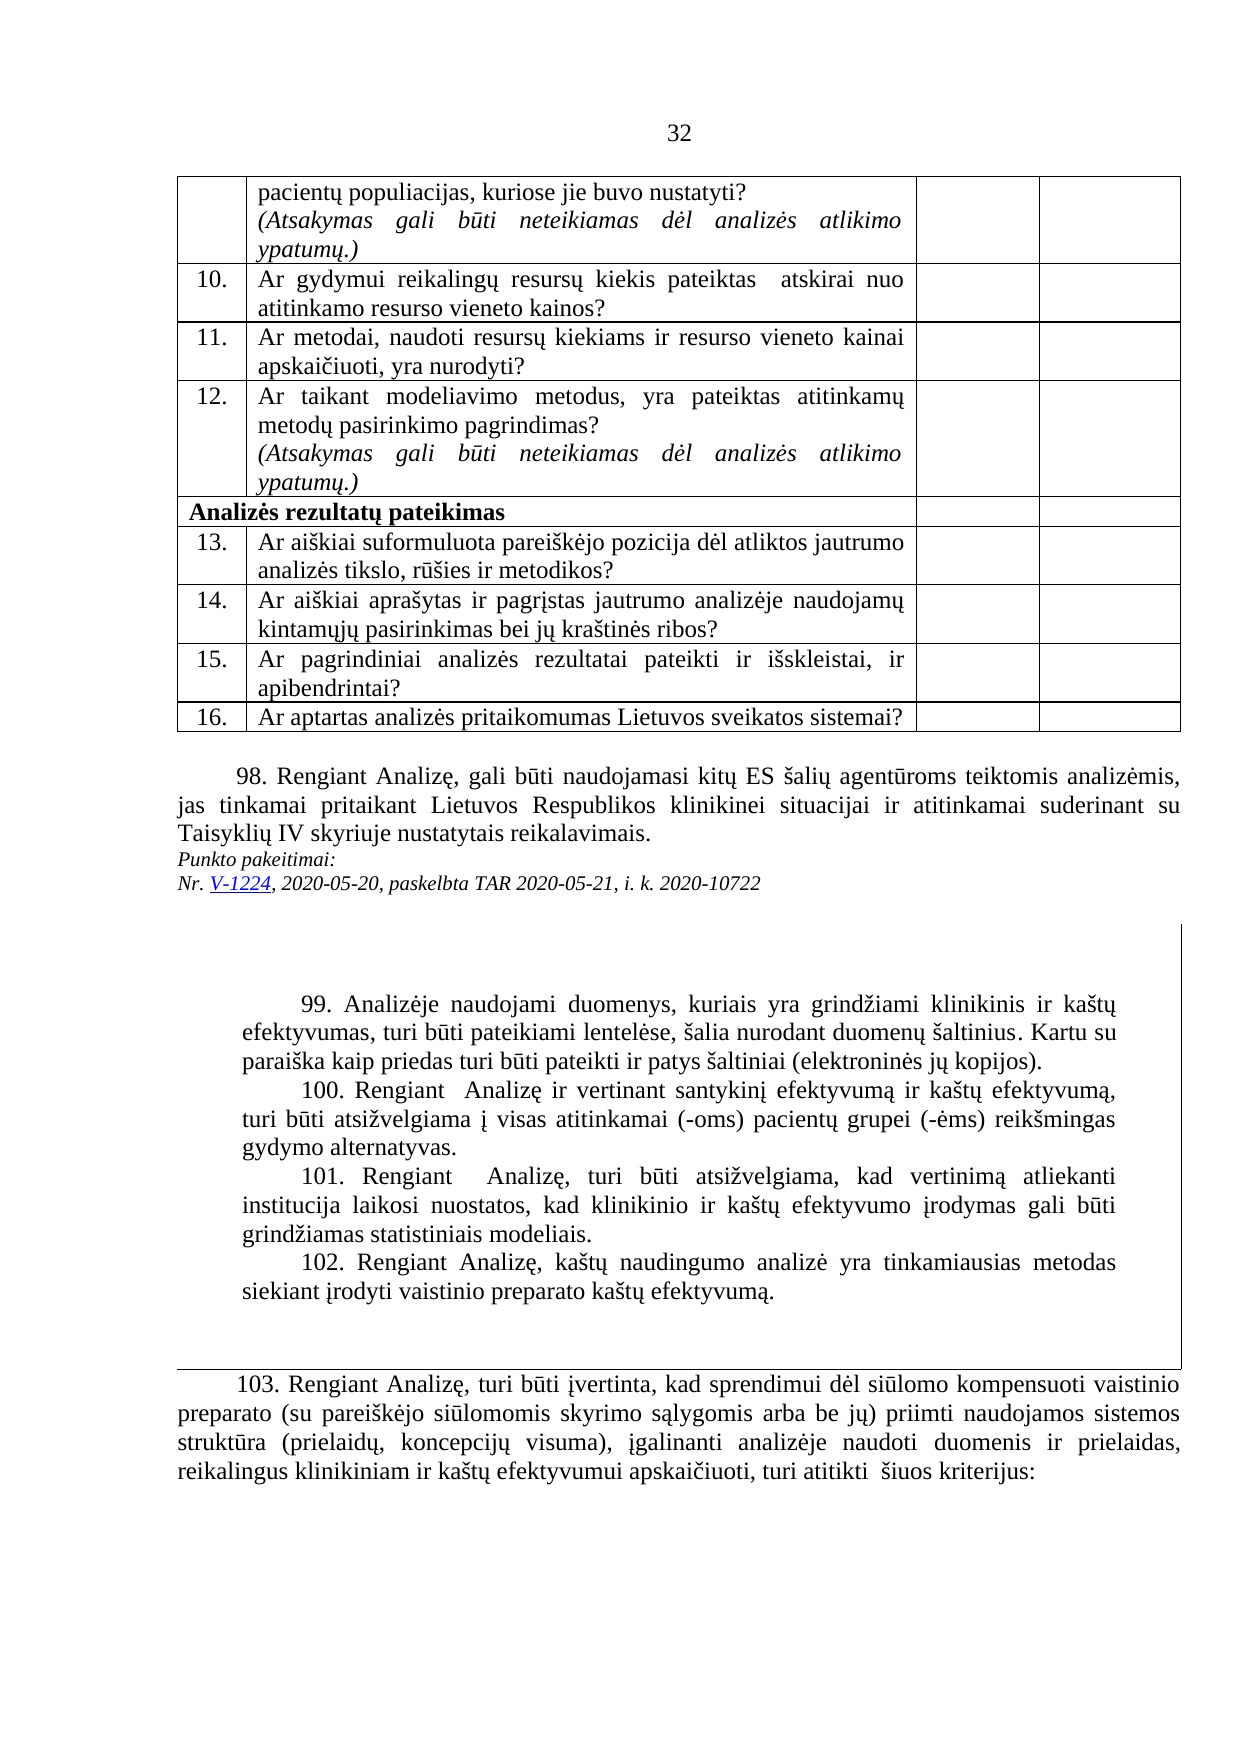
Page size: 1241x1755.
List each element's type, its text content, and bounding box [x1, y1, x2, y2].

table_cell 12. [178, 381, 246, 496]
table_cell [917, 323, 1039, 380]
text 102. Rengiant Analizę, kaštų naudingumo analizė yra tinkamiausias metodas siekiant įrodyti vaistinio preparato kaštų efektyvumą. [177, 1247, 1181, 1369]
table_cell [1040, 264, 1180, 321]
table_cell 16. [178, 703, 246, 731]
text 101. Rengiant Analizę, turi būti atsižvelgiama, kad vertinimą atliekanti institucija laikosi nuostatos, kad klinikinio ir kaštų efektyvumo įrodymas gali būti grindžiamas statistiniais modeliais. [177, 1161, 1181, 1247]
table_cell [917, 644, 1039, 701]
text Nr. V-1224, 2020-05-20, paskelbta TAR 2020-05-21, i. k. 2020-10722 [177, 871, 1181, 895]
table_cell 15. [178, 644, 246, 701]
text Punkto pakeitimai: [177, 847, 1181, 871]
table_cell Ar metodai, naudoti resursų kiekiams ir resurso vieneto kainai apskaičiuoti, yra nurodyti? [247, 323, 916, 380]
text 100. Rengiant Analizę ir vertinant santykinį efektyvumą ir kaštų efektyvumą, turi būti atsižvelgiama į visas atitinkamai (-oms) pacientų grupei (-ėms) reikšmingas gydymo alternatyvas. [177, 1075, 1181, 1161]
table_cell [917, 527, 1039, 584]
table_cell Analizės rezultatų pateikimas [178, 497, 916, 526]
table_cell [1040, 527, 1180, 584]
table_cell [917, 177, 1039, 263]
text 98. Rengiant Analizę, gali būti naudojamasi kitų ES šalių agentūroms teiktomis analizėmis, jas tinkamai pritaikant Lietuvos Respublikos klinikinei situacijai ir atitinkamai suderinant su Taisyklių IV skyriuje nustatytais reikalavimais. [177, 761, 1181, 847]
table_cell Ar aiškiai suformuluota pareiškėjo pozicija dėl atliktos jautrumo analizės tikslo, rūšies ir metodikos? [247, 527, 916, 584]
table_cell Ar gydymui reikalingų resursų kiekis pateiktas atskirai nuo atitinkamo resurso vieneto kainos? [247, 264, 916, 321]
table_cell 10. [178, 264, 246, 321]
table_cell 14. [178, 585, 246, 643]
table_cell Ar aptartas analizės pritaikomumas Lietuvos sveikatos sistemai? [247, 703, 916, 731]
table_cell [1040, 497, 1180, 526]
table_cell [1040, 703, 1180, 731]
table_cell Ar pagrindiniai analizės rezultatai pateikti ir išskleistai, ir apibendrintai? [247, 644, 916, 701]
table_cell 11. [178, 323, 246, 380]
table_cell pacientų populiacijas, kuriose jie buvo nustatyti? (Atsakymas gali būti neteikiamas dėl analizės atlikimo ypatumų.) [247, 177, 916, 263]
table_cell Ar taikant modeliavimo metodus, yra pateiktas atitinkamų metodų pasirinkimo pagrindimas? (Atsakymas gali būti neteikiamas dėl analizės atlikimo ypatumų.) [247, 381, 916, 496]
table_cell [917, 264, 1039, 321]
table_cell [917, 703, 1039, 731]
table_cell [178, 177, 246, 263]
table_cell Ar aiškiai aprašytas ir pagrįstas jautrumo analizėje naudojamų kintamųjų pasirinkimas bei jų kraštinės ribos? [247, 585, 916, 643]
table_cell [1040, 381, 1180, 496]
table_cell 13. [178, 527, 246, 584]
table_cell [1040, 585, 1180, 643]
table_cell [917, 497, 1039, 526]
table_cell [1040, 323, 1180, 380]
text 103. Rengiant Analizę, turi būti įvertinta, kad sprendimui dėl siūlomo kompensuoti vaistinio preparato (su pareiškėjo siūlomomis skyrimo sąlygomis arba be jų) priimti naudojamos sistemos struktūra (prielaidų, koncepcijų visuma), įgalinanti analizėje naudoti duomenis ir prielaidas, reikalingus klinikiniam ir kaštų efektyvumui apskaičiuoti, turi atitikti šiuos kriterijus: [177, 1369, 1181, 1484]
text 99. Analizėje naudojami duomenys, kuriais yra grindžiami klinikinis ir kaštų efektyvumas, turi būti pateikiami lentelėse, šalia nurodant duomenų šaltinius. Kartu su paraiška kaip priedas turi būti pateikti ir patys šaltiniai (elektroninės jų kopijos). [177, 924, 1181, 1075]
table_cell [1040, 644, 1180, 701]
table_cell [917, 585, 1039, 643]
table_cell [1040, 177, 1180, 263]
table_cell [917, 381, 1039, 496]
